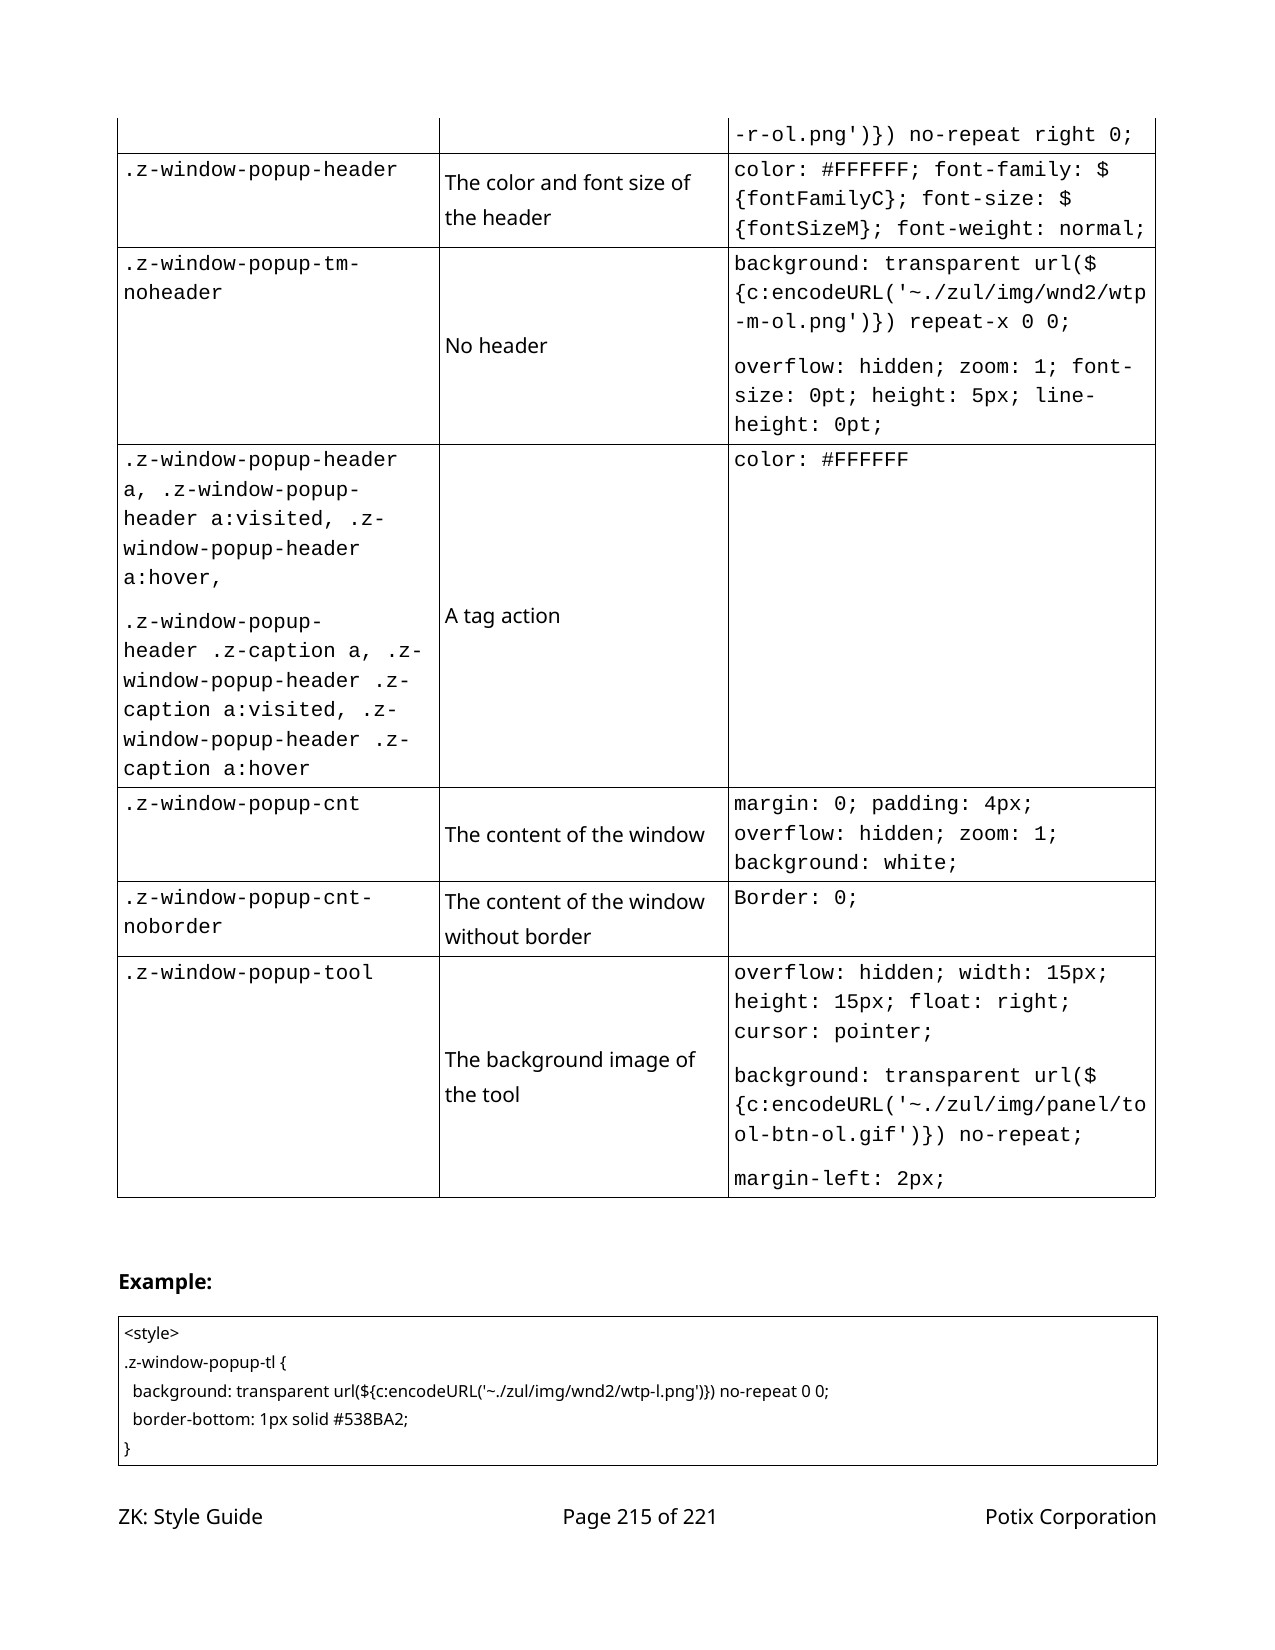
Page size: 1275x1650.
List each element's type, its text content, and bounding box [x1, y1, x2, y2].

table_cell The content of the window without border [440, 882, 728, 956]
table_cell overflow: hidden; width: 15px; height: 15px; float: right; cursor: pointer; background: transparent url(${c:encodeURL('~./zul/img/panel/tool-btn-ol.gif')}) no-repeat; margin-left: 2px; [729, 957, 1155, 1197]
table_cell r-ol.png')}) no-repeat right 0; [729, 118, 1155, 153]
table_cell margin: 0; padding: 4px; overflow: hidden; zoom: 1; background: white; [729, 788, 1155, 881]
table_cell color: #FFFFFF; font-family: ${fontFamilyC}; font-size: ${fontSizeM}; font-weight: normal; [729, 154, 1155, 247]
table_cell Border: 0; [729, 882, 1155, 956]
text Example: [118, 1267, 1157, 1295]
table_cell The background image of the tool [440, 957, 728, 1197]
table_cell .z-window-popup-header [118, 154, 439, 247]
table_header <style> .z-window-popup-tl { background: transparent url(${c:encodeURL('~./zul/img/wnd2/wtp-l.png')}) no-repeat 0 0; border-bottom: 1px solid #538BA2; } [119, 1317, 1157, 1465]
table_cell [440, 118, 728, 153]
table_cell color: #FFFFFF [729, 445, 1155, 787]
table_cell [118, 118, 439, 153]
table_cell .z-window-popup-tm-noheader [118, 248, 439, 444]
table_cell No header [440, 248, 728, 444]
table_cell The color and font size of the header [440, 154, 728, 247]
table_cell .z-window-popup-tool [118, 957, 439, 1197]
table_cell background: transparent url(${c:encodeURL('~./zul/img/wnd2/wtp-m-ol.png')}) repeat-x 0 0; overflow: hidden; zoom: 1; font-size: 0pt; height: 5px; line-height: 0pt; [729, 248, 1155, 444]
table_cell .z-window-popup-cnt-noborder [118, 882, 439, 956]
table_cell A tag action [440, 445, 728, 787]
table_cell .z-window-popup-cnt [118, 788, 439, 881]
table_cell .z-window-popup-header a, .z-window-popup-header a:visited, .z-window-popup-header a:hover, .z-window-popup-header .z-caption a, .z-window-popup-header .z-caption a:visited, .z-window-popup-header .z-caption a:hover [118, 445, 439, 787]
table_cell The content of the window [440, 788, 728, 881]
